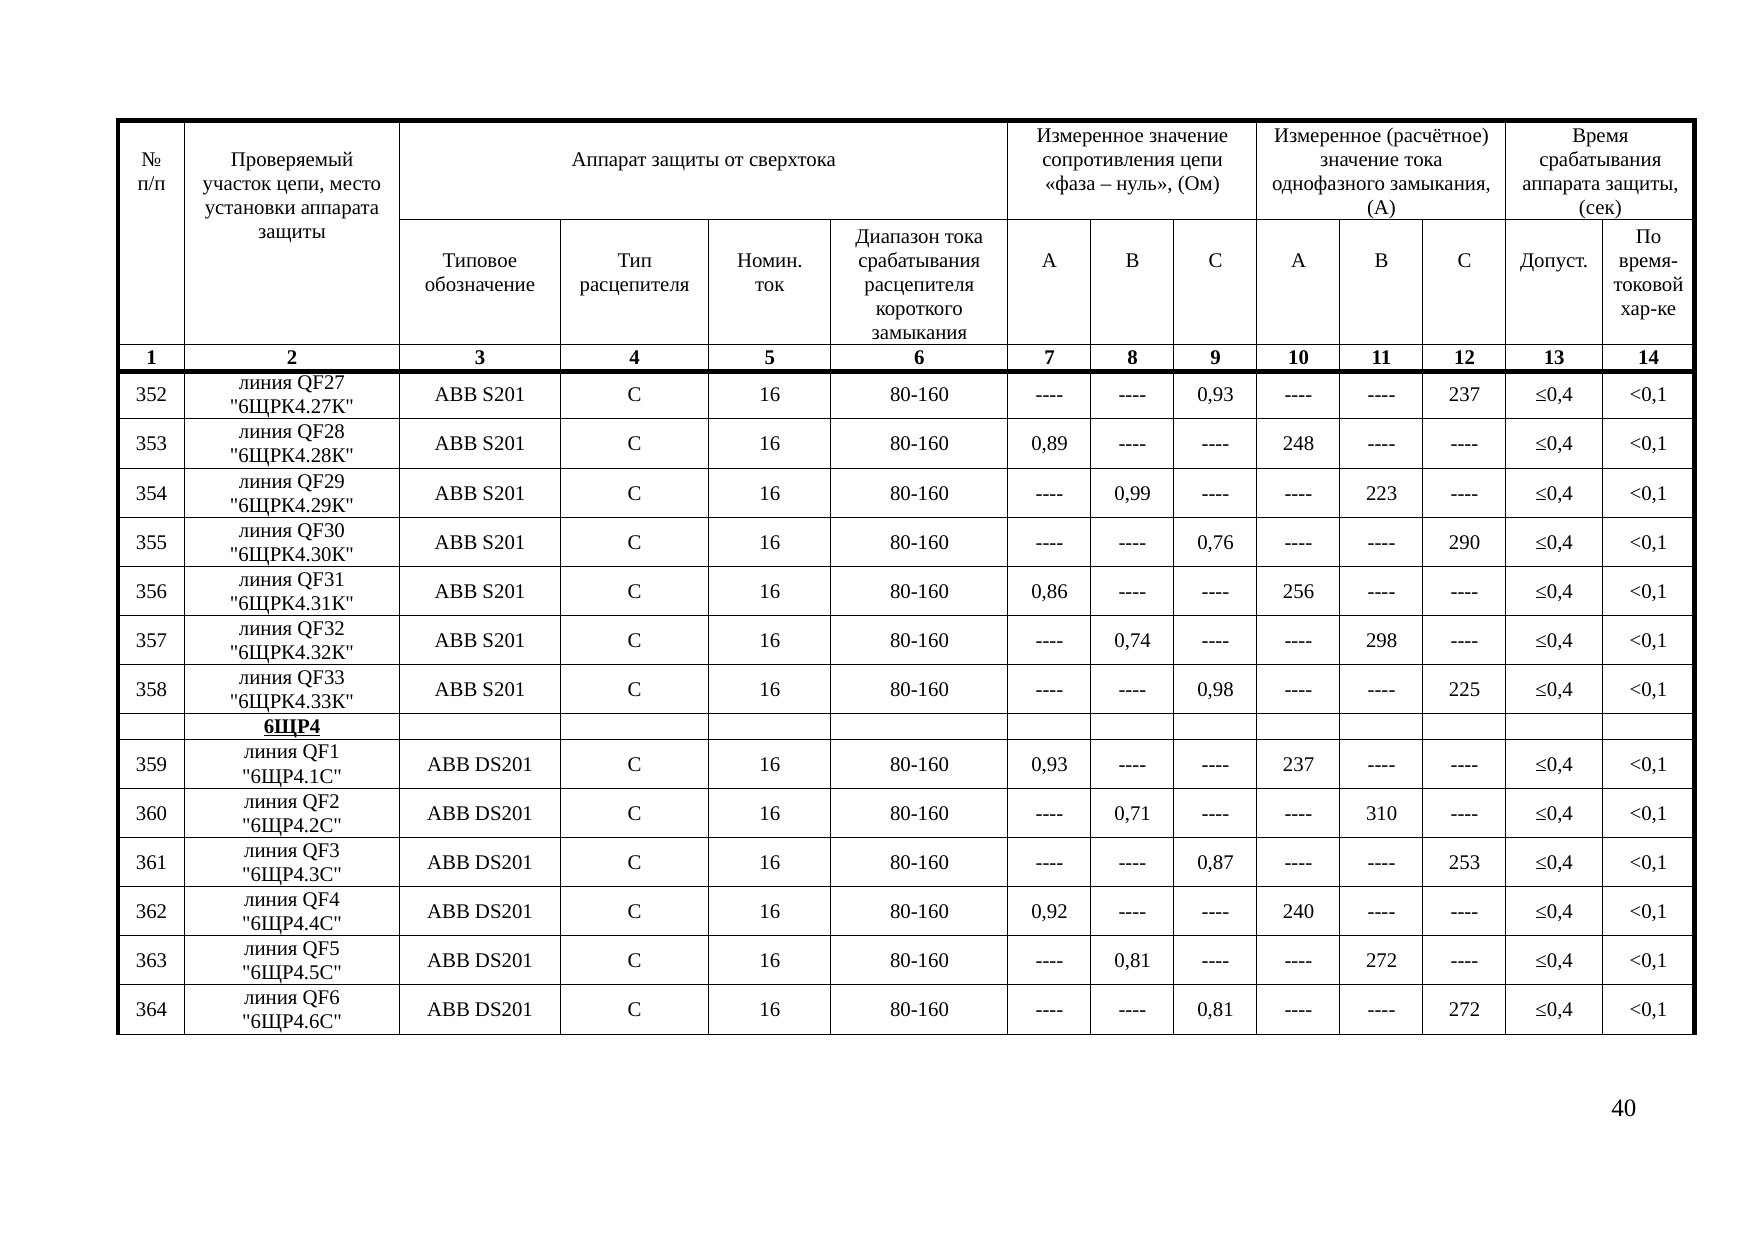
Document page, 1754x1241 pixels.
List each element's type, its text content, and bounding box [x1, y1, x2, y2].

table_cell 80-160 [831, 740, 1007, 788]
table_cell 2 [185, 345, 399, 369]
table_cell 354 [120, 469, 184, 517]
table_cell 256 [1257, 567, 1339, 615]
table_cell линия QF29 "6ЩРК4.29К" [185, 469, 399, 517]
table_cell C [561, 838, 708, 886]
table_cell [1174, 714, 1256, 738]
table_cell ---- [1091, 985, 1173, 1033]
table_cell 0,76 [1174, 518, 1256, 566]
table_cell ---- [1174, 936, 1256, 984]
table_cell 16 [709, 985, 830, 1033]
table_cell C [561, 469, 708, 517]
table_cell 80-160 [831, 838, 1007, 886]
table_cell ---- [1174, 789, 1256, 837]
table_cell 16 [709, 936, 830, 984]
table_cell Допуст. [1506, 220, 1602, 344]
table_cell ---- [1340, 567, 1422, 615]
table_cell C [561, 936, 708, 984]
table_cell 362 [120, 887, 184, 935]
table_cell 10 [1257, 345, 1339, 369]
table_cell 5 [709, 345, 830, 369]
table_cell ---- [1257, 789, 1339, 837]
table_cell 361 [120, 838, 184, 886]
table_cell 16 [709, 518, 830, 566]
table_cell ≤0,4 [1506, 419, 1602, 467]
table_cell линия QF31 "6ЩРК4.31К" [185, 567, 399, 615]
table_cell [1340, 714, 1422, 738]
table_cell ---- [1423, 419, 1505, 467]
table_cell ---- [1174, 887, 1256, 935]
table_cell 0,87 [1174, 838, 1256, 886]
table_cell ABB DS201 [400, 985, 560, 1033]
table_cell 80-160 [831, 665, 1007, 713]
table_cell 80-160 [831, 419, 1007, 467]
table_cell 0,81 [1091, 936, 1173, 984]
table_cell ---- [1340, 419, 1422, 467]
table_cell ---- [1008, 936, 1090, 984]
table_cell линия QF28 "6ЩРК4.28К" [185, 419, 399, 467]
table_cell ≤0,4 [1506, 665, 1602, 713]
table_cell 0,98 [1174, 665, 1256, 713]
table_cell [831, 714, 1007, 738]
table_cell ---- [1340, 838, 1422, 886]
table_cell ABB S201 [400, 616, 560, 664]
table_cell <0,1 [1603, 789, 1692, 837]
table_cell <0,1 [1603, 985, 1692, 1033]
table_cell 16 [709, 887, 830, 935]
table_cell [561, 714, 708, 738]
table_cell <0,1 [1603, 665, 1692, 713]
table_cell C [561, 419, 708, 467]
table_cell линия QF30 "6ЩРК4.30К" [185, 518, 399, 566]
table_cell ---- [1008, 838, 1090, 886]
table_cell C [561, 665, 708, 713]
table_cell ---- [1257, 374, 1339, 418]
table_cell C [561, 374, 708, 418]
table_cell ---- [1091, 665, 1173, 713]
table_cell ---- [1091, 374, 1173, 418]
table_cell ---- [1340, 518, 1422, 566]
table_header № п/п [120, 123, 184, 344]
table_cell 14 [1603, 345, 1692, 369]
table_cell 237 [1257, 740, 1339, 788]
table_cell ---- [1340, 665, 1422, 713]
table_header Проверяемый участок цепи, место установки аппарата защиты [185, 123, 399, 344]
table_cell 9 [1174, 345, 1256, 369]
table_cell A [1257, 220, 1339, 344]
table_cell 16 [709, 616, 830, 664]
table_cell 80-160 [831, 616, 1007, 664]
table_cell ---- [1340, 985, 1422, 1033]
table_cell 80-160 [831, 518, 1007, 566]
table_cell ABB DS201 [400, 740, 560, 788]
table_cell ---- [1423, 616, 1505, 664]
table_cell ---- [1174, 419, 1256, 467]
table_cell По время- токовой хар-ке [1603, 220, 1692, 344]
table_cell ---- [1257, 985, 1339, 1033]
table_cell 237 [1423, 374, 1505, 418]
table_cell ---- [1257, 616, 1339, 664]
table_header Измеренное значение сопротивления цепи «фаза – нуль», (Ом) [1008, 123, 1256, 219]
table_cell 16 [709, 469, 830, 517]
table_cell линия QF5 "6ЩР4.5С" [185, 936, 399, 984]
table_cell линия QF3 "6ЩР4.3С" [185, 838, 399, 886]
table_cell ---- [1257, 936, 1339, 984]
table_cell ---- [1257, 469, 1339, 517]
table_cell 240 [1257, 887, 1339, 935]
table_cell ABB DS201 [400, 838, 560, 886]
table_cell 0,74 [1091, 616, 1173, 664]
table_cell ≤0,4 [1506, 789, 1602, 837]
table_cell 16 [709, 665, 830, 713]
table_cell C [561, 616, 708, 664]
table_cell C [561, 887, 708, 935]
table_cell <0,1 [1603, 936, 1692, 984]
table_cell 272 [1340, 936, 1422, 984]
table_cell 272 [1423, 985, 1505, 1033]
table_cell [1091, 714, 1173, 738]
table_cell ≤0,4 [1506, 518, 1602, 566]
table_cell ≤0,4 [1506, 936, 1602, 984]
table_cell ---- [1091, 419, 1173, 467]
table_cell ---- [1257, 838, 1339, 886]
table_cell 358 [120, 665, 184, 713]
table_cell 0,89 [1008, 419, 1090, 467]
table_cell <0,1 [1603, 419, 1692, 467]
table_cell 0,81 [1174, 985, 1256, 1033]
table_cell ≤0,4 [1506, 887, 1602, 935]
table_cell линия QF2 "6ЩР4.2С" [185, 789, 399, 837]
table_cell 0,86 [1008, 567, 1090, 615]
table_cell C [561, 789, 708, 837]
table_cell 80-160 [831, 789, 1007, 837]
table_cell ---- [1257, 665, 1339, 713]
table_cell [120, 714, 184, 738]
table_cell ---- [1091, 740, 1173, 788]
table_header Измеренное (расчётное) значение тока однофазного замыкания, (А) [1257, 123, 1505, 219]
table_cell C [1174, 220, 1256, 344]
table_cell 80-160 [831, 985, 1007, 1033]
table_cell ---- [1008, 985, 1090, 1033]
table_cell ---- [1008, 665, 1090, 713]
table_header Аппарат защиты от сверхтока [400, 123, 1007, 219]
table_cell ---- [1091, 838, 1173, 886]
table_cell 352 [120, 374, 184, 418]
table_cell [1506, 714, 1602, 738]
table_cell ---- [1091, 567, 1173, 615]
table_cell ---- [1174, 469, 1256, 517]
table_cell 16 [709, 374, 830, 418]
table_cell ≤0,4 [1506, 616, 1602, 664]
table_cell 80-160 [831, 887, 1007, 935]
table_cell 310 [1340, 789, 1422, 837]
table_cell 6 [831, 345, 1007, 369]
table_cell C [561, 985, 708, 1033]
table_cell ---- [1008, 789, 1090, 837]
table_cell 0,92 [1008, 887, 1090, 935]
table_cell Типовое обозначение [400, 220, 560, 344]
table_cell ≤0,4 [1506, 374, 1602, 418]
table_cell <0,1 [1603, 518, 1692, 566]
table_cell [1257, 714, 1339, 738]
table_cell C [561, 740, 708, 788]
table_cell <0,1 [1603, 567, 1692, 615]
table_cell ABB S201 [400, 469, 560, 517]
table_cell [1008, 714, 1090, 738]
table_cell 12 [1423, 345, 1505, 369]
table_cell [709, 714, 830, 738]
table_cell 6ЩР4 [185, 714, 399, 738]
table_cell ABB S201 [400, 419, 560, 467]
table_cell 363 [120, 936, 184, 984]
table_cell ---- [1174, 616, 1256, 664]
table_cell B [1091, 220, 1173, 344]
table_cell <0,1 [1603, 469, 1692, 517]
table_cell [1603, 714, 1692, 738]
table_cell 80-160 [831, 567, 1007, 615]
table_cell 360 [120, 789, 184, 837]
table_cell A [1008, 220, 1090, 344]
table_cell C [561, 518, 708, 566]
table_cell Диапазон тока срабатывания расцепителя короткого замыкания [831, 220, 1007, 344]
table_cell 3 [400, 345, 560, 369]
table_cell ABB S201 [400, 567, 560, 615]
table_cell линия QF33 "6ЩРК4.33К" [185, 665, 399, 713]
table_cell 16 [709, 419, 830, 467]
table_cell линия QF4 "6ЩР4.4С" [185, 887, 399, 935]
table_cell ---- [1174, 567, 1256, 615]
table_cell B [1340, 220, 1422, 344]
table_cell 253 [1423, 838, 1505, 886]
table_cell 0,93 [1008, 740, 1090, 788]
table_cell 11 [1340, 345, 1422, 369]
table_cell ---- [1008, 518, 1090, 566]
table_cell 80-160 [831, 374, 1007, 418]
table_cell 0,99 [1091, 469, 1173, 517]
table_cell ---- [1423, 887, 1505, 935]
table_cell 364 [120, 985, 184, 1033]
table_cell ---- [1091, 887, 1173, 935]
table_cell ---- [1340, 374, 1422, 418]
table_cell ABB S201 [400, 518, 560, 566]
table_cell ---- [1257, 518, 1339, 566]
table_cell линия QF6 "6ЩР4.6С" [185, 985, 399, 1033]
table_cell 225 [1423, 665, 1505, 713]
table_cell 80-160 [831, 469, 1007, 517]
table_cell 16 [709, 567, 830, 615]
table_cell 0,93 [1174, 374, 1256, 418]
table_cell ≤0,4 [1506, 838, 1602, 886]
table_header Время срабатывания аппарата защиты, (сек) [1506, 123, 1692, 219]
table_cell 80-160 [831, 936, 1007, 984]
table_cell 248 [1257, 419, 1339, 467]
table_cell <0,1 [1603, 887, 1692, 935]
table_cell ≤0,4 [1506, 469, 1602, 517]
table_cell [400, 714, 560, 738]
table_cell 290 [1423, 518, 1505, 566]
table_cell <0,1 [1603, 374, 1692, 418]
table_cell 359 [120, 740, 184, 788]
table_cell ABB S201 [400, 665, 560, 713]
table_cell линия QF27 "6ЩРК4.27К" [185, 374, 399, 418]
table_cell 7 [1008, 345, 1090, 369]
table_cell ---- [1423, 469, 1505, 517]
table_cell ABB DS201 [400, 936, 560, 984]
table_cell <0,1 [1603, 616, 1692, 664]
table_cell 356 [120, 567, 184, 615]
table_cell ---- [1008, 616, 1090, 664]
table_cell <0,1 [1603, 838, 1692, 886]
table_cell ≤0,4 [1506, 985, 1602, 1033]
table_cell 16 [709, 838, 830, 886]
table_cell 355 [120, 518, 184, 566]
table_cell C [1423, 220, 1505, 344]
table_cell ---- [1008, 469, 1090, 517]
table_cell C [561, 567, 708, 615]
table_cell ---- [1423, 936, 1505, 984]
table_cell 4 [561, 345, 708, 369]
table_cell ---- [1423, 567, 1505, 615]
table_cell 13 [1506, 345, 1602, 369]
table_cell ---- [1008, 374, 1090, 418]
table_cell 0,71 [1091, 789, 1173, 837]
table_cell линия QF32 "6ЩРК4.32К" [185, 616, 399, 664]
table_cell 353 [120, 419, 184, 467]
table_cell ABB S201 [400, 374, 560, 418]
table_cell ≤0,4 [1506, 740, 1602, 788]
table_cell ≤0,4 [1506, 567, 1602, 615]
table_cell ---- [1340, 740, 1422, 788]
table_cell ABB DS201 [400, 789, 560, 837]
table_cell ---- [1340, 887, 1422, 935]
table_cell [1423, 714, 1505, 738]
table_cell ---- [1423, 789, 1505, 837]
table_cell линия QF1 "6ЩР4.1С" [185, 740, 399, 788]
table_cell Тип расцепителя [561, 220, 708, 344]
table_cell 1 [120, 345, 184, 369]
table_cell ---- [1423, 740, 1505, 788]
table_cell 16 [709, 789, 830, 837]
table_cell 8 [1091, 345, 1173, 369]
table_cell ---- [1174, 740, 1256, 788]
table_cell Номин. ток [709, 220, 830, 344]
table_cell 223 [1340, 469, 1422, 517]
table_cell ---- [1091, 518, 1173, 566]
table_cell <0,1 [1603, 740, 1692, 788]
table_cell 16 [709, 740, 830, 788]
table_cell 298 [1340, 616, 1422, 664]
table_cell ABB DS201 [400, 887, 560, 935]
table_cell 357 [120, 616, 184, 664]
